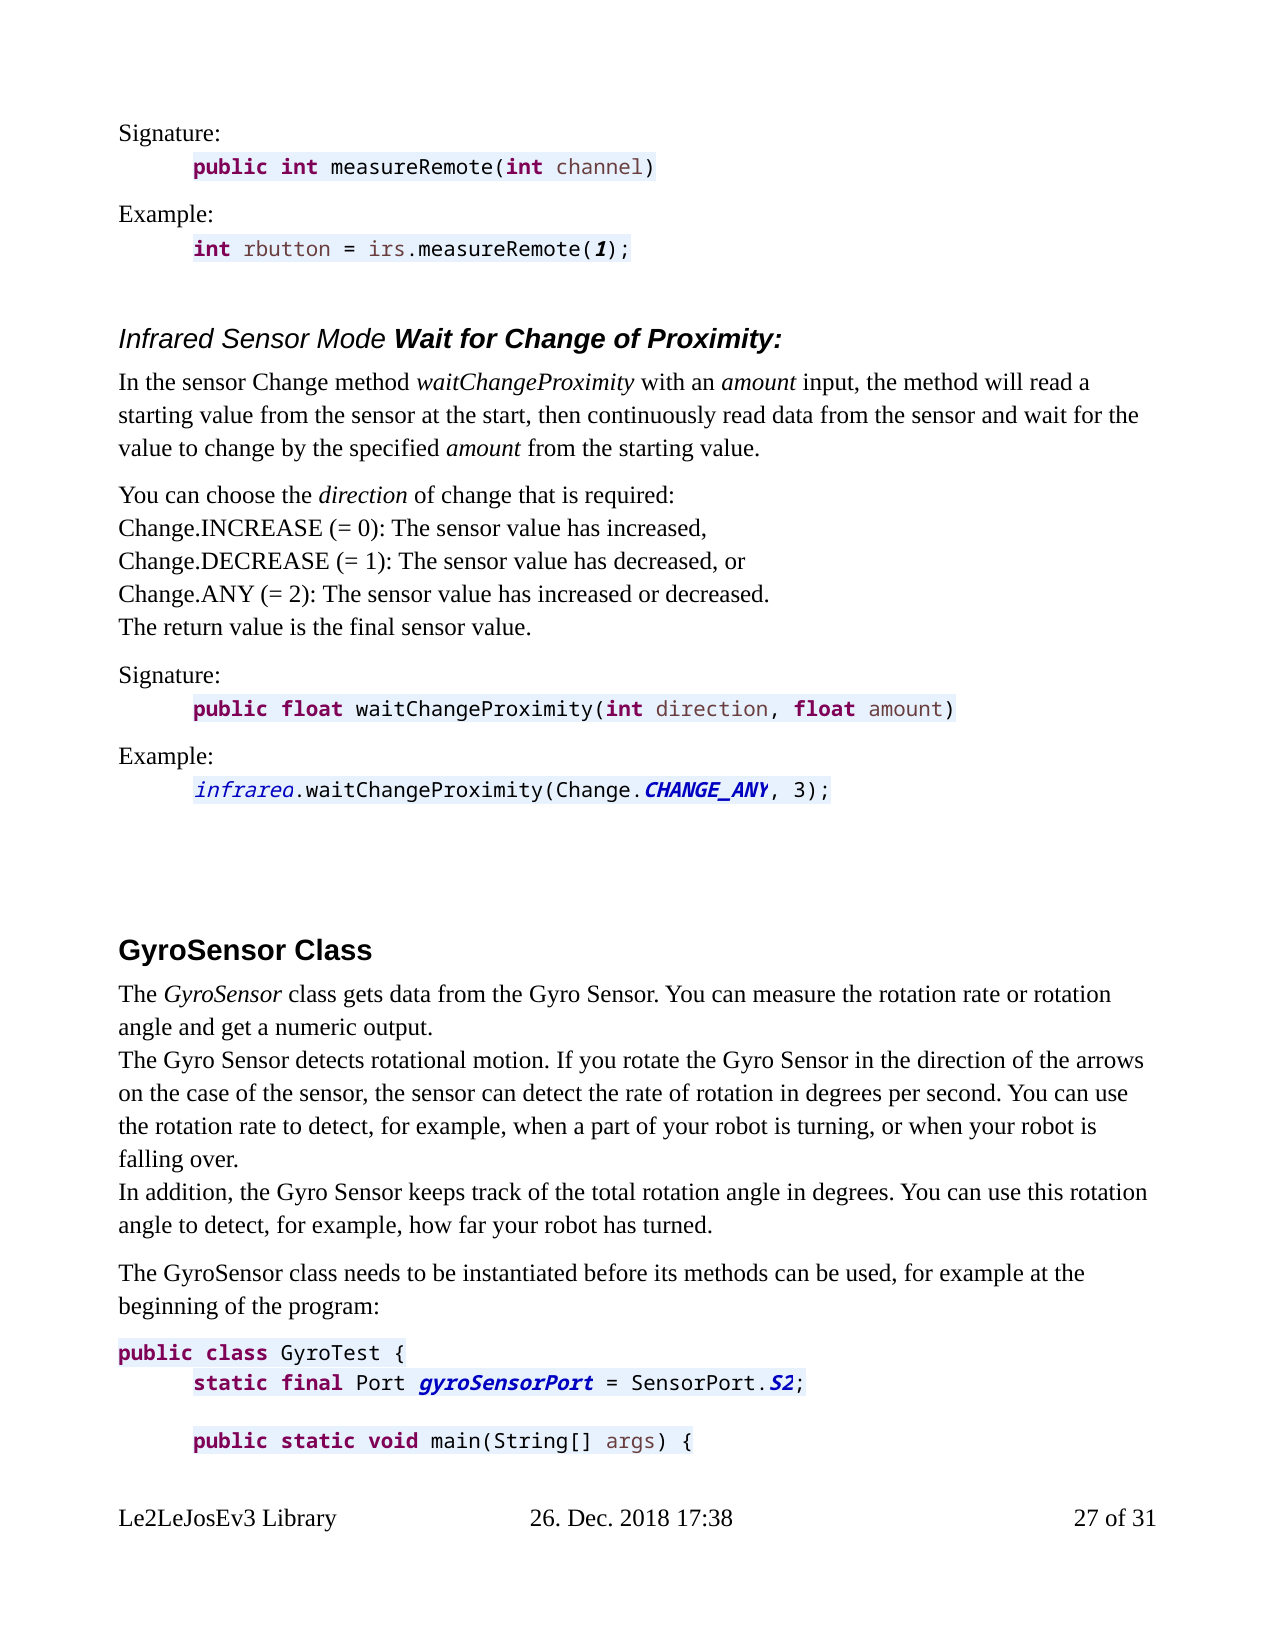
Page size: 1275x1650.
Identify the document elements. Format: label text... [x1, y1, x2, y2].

text You can choose the direction of change that is required: Change.INCREASE (= 0): The sensor value has increased, Change.DECREASE (= 1): The sensor value has decreased, or Change.ANY (= 2): The sensor value has increased or decreased. The return value is the final sensor value. [118, 480, 1157, 641]
text public static void main(String[] args) { [118, 1425, 1157, 1454]
text Signature: public int measureRemote(int channel) [118, 118, 1157, 181]
text The GyroSensor class gets data from the Gyro Sensor. You can measure the rotation rate or rotation angle and get a numeric output. The Gyro Sensor detects rotational motion. If you rotate the Gyro Sensor in the direction of the arrows on the case of the sensor, the sensor can detect the rate of rotation in degrees per second. You can use the rotation rate to detect, for example, when a part of your robot is turning, or when your robot is falling over. In addition, the Gyro Sensor keeps track of the total rotation angle in degrees. You can use this rotation angle to detect, for example, how far your robot has turned. [118, 979, 1157, 1239]
text The GyroSensor class needs to be instantiated before its methods can be used, for example at the beginning of the program: [118, 1258, 1157, 1319]
text public class GyroTest { [118, 1338, 1157, 1367]
text In the sensor Change method waitChangeProximity with an amount input, the method will read a starting value from the sensor at the start, then continuously read data from the sensor and wait for the value to change by the specified amount from the starting value. [118, 367, 1157, 461]
subtitle GyroSensor Class [118, 933, 1157, 966]
subtitle Infrared Sensor Mode Wait for Change of Proximity: [118, 322, 1157, 354]
text Example: int rbutton = irs.measureRemote(1); [118, 199, 1157, 262]
text static final Port gyroSensorPort = SensorPort.S2; [118, 1367, 1157, 1396]
text Example: infrared.waitChangeProximity(Change.CHANGE_ANY, 3); [118, 741, 1157, 804]
text Signature: public float waitChangeProximity(int direction, float amount) [118, 660, 1157, 722]
